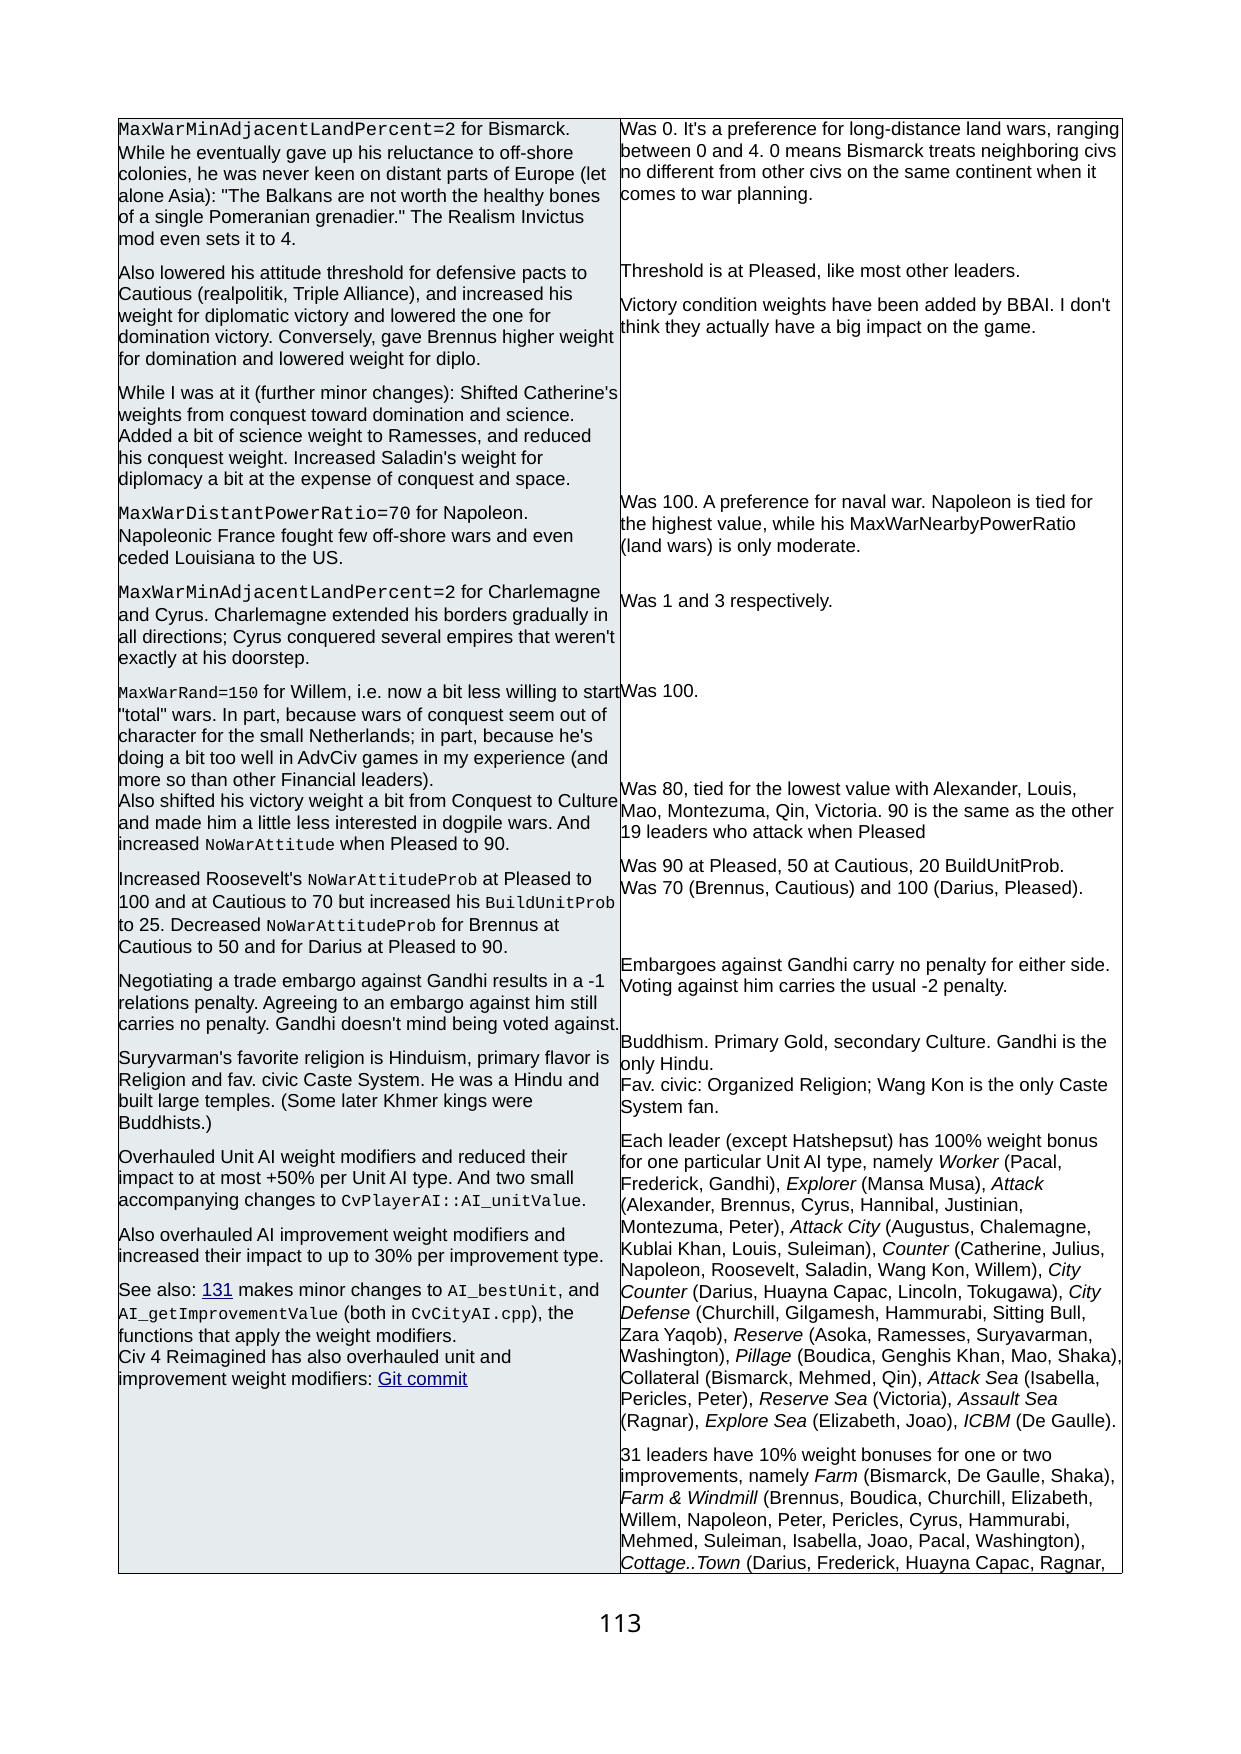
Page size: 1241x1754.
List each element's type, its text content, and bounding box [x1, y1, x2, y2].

table_cell Was 0. It's a preference for long-distance land wars, ranging between 0 and 4. 0 means Bismarck treats neighboring civs no different from other civs on the same continent when it comes to war planning. Threshold is at Pleased, like most other leaders. Victory condition weights have been added by BBAI. I don't think they actually have a big impact on the game. Was 100. A preference for naval war. Napoleon is tied for the highest value, while his MaxWarNearbyPowerRatio (land wars) is only moderate. Was 1 and 3 respectively. Was 100. Was 80, tied for the lowest value with Alexander, Louis, Mao, Montezuma, Qin, Victoria. 90 is the same as the other 19 leaders who attack when Pleased Was 90 at Pleased, 50 at Cautious, 20 BuildUnitProb. Was 70 (Brennus, Cautious) and 100 (Darius, Pleased). Embargoes against Gandhi carry no penalty for either side. Voting against him carries the usual -2 penalty. Buddhism. Primary Gold, secondary Culture. Gandhi is the only Hindu. Fav. civic: Organized Religion; Wang Kon is the only Caste System fan. Each leader (except Hatshepsut) has 100% weight bonus for one particular Unit AI type, namely Worker (Pacal, Frederick, Gandhi), Explorer (Mansa Musa), Attack (Alexander, Brennus, Cyrus, Hannibal, Justinian, Montezuma, Peter), Attack City (Augustus, Chalemagne, Kublai Khan, Louis, Suleiman), Counter (Catherine, Julius, Napoleon, Roosevelt, Saladin, Wang Kon, Willem), City Counter (Darius, Huayna Capac, Lincoln, Tokugawa), City Defense (Churchill, Gilgamesh, Hammurabi, Sitting Bull, Zara Yaqob), Reserve (Asoka, Ramesses, Suryavarman, Washington), Pillage (Boudica, Genghis Khan, Mao, Shaka), Collateral (Bismarck, Mehmed, Qin), Attack Sea (Isabella, Pericles, Peter), Reserve Sea (Victoria), Assault Sea (Ragnar), Explore Sea (Elizabeth, Joao), ICBM (De Gaulle). 31 leaders have 10% weight bonuses for one or two improvements, namely Farm (Bismarck, De Gaulle, Shaka), Farm & Windmill (Brennus, Boudica, Churchill, Elizabeth, Willem, Napoleon, Peter, Pericles, Cyrus, Hammurabi, Mehmed, Suleiman, Isabella, Joao, Pacal, Washington), Cottage..Town (Darius, Frederick, Huayna Capac, Ragnar, [621, 119, 1122, 1573]
table_cell MaxWarMinAdjacentLandPercent=2 for Bismarck. While he eventually gave up his reluctance to off-shore colonies, he was never keen on distant parts of Europe (let alone Asia): "The Balkans are not worth the healthy bones of a single Pomeranian grenadier." The Realism Invictus mod even sets it to 4. Also lowered his attitude threshold for defensive pacts to Cautious (realpolitik, Triple Alliance), and increased his weight for diplomatic victory and lowered the one for domination victory. Conversely, gave Brennus higher weight for domination and lowered weight for diplo. While I was at it (further minor changes): Shifted Catherine's weights from conquest toward domination and science. Added a bit of science weight to Ramesses, and reduced his conquest weight. Increased Saladin's weight for diplomacy a bit at the expense of conquest and space. MaxWarDistantPowerRatio=70 for Napoleon. Napoleonic France fought few off-shore wars and even ceded Louisiana to the US. MaxWarMinAdjacentLandPercent=2 for Charlemagne and Cyrus. Charlemagne extended his borders gradually in all directions; Cyrus conquered several empires that weren't exactly at his doorstep. MaxWarRand=150 for Willem, i.e. now a bit less willing to start "total" wars. In part, because wars of conquest seem out of character for the small Netherlands; in part, because he's doing a bit too well in AdvCiv games in my experience (and more so than other Financial leaders). Also shifted his victory weight a bit from Conquest to Culture and made him a little less interested in dogpile wars. And increased NoWarAttitude when Pleased to 90. Increased Roosevelt's NoWarAttitudeProb at Pleased to 100 and at Cautious to 70 but increased his Build­UnitProb to 25. Decreased NoWarAttitudeProb for Brennus at Cautious to 50 and for Darius at Pleased to 90. Negotiating a trade embargo against Gandhi results in a -1 relations penalty. Agreeing to an embargo against him still carries no penalty. Gandhi doesn't mind being voted against. Suryvarman's favorite religion is Hinduism, primary flavor is Religion and fav. civic Caste System. He was a Hindu and built large temples. (Some later Khmer kings were Buddhists.) Overhauled Unit AI weight modifiers and reduced their impact to at most +50% per Unit AI type. And two small accompanying changes to CvPlayerAI::AI_unitValue. Also overhauled AI improvement weight modifiers and increased their impact to up to 30% per improvement type. See also: 131 makes minor changes to AI_bestUnit, and AI_getImprovementValue (both in CvCityAI.cpp), the functions that apply the weight modifiers. Civ 4 Reimagined has also overhauled unit and improvement weight modifiers: Git commit [119, 119, 620, 1573]
